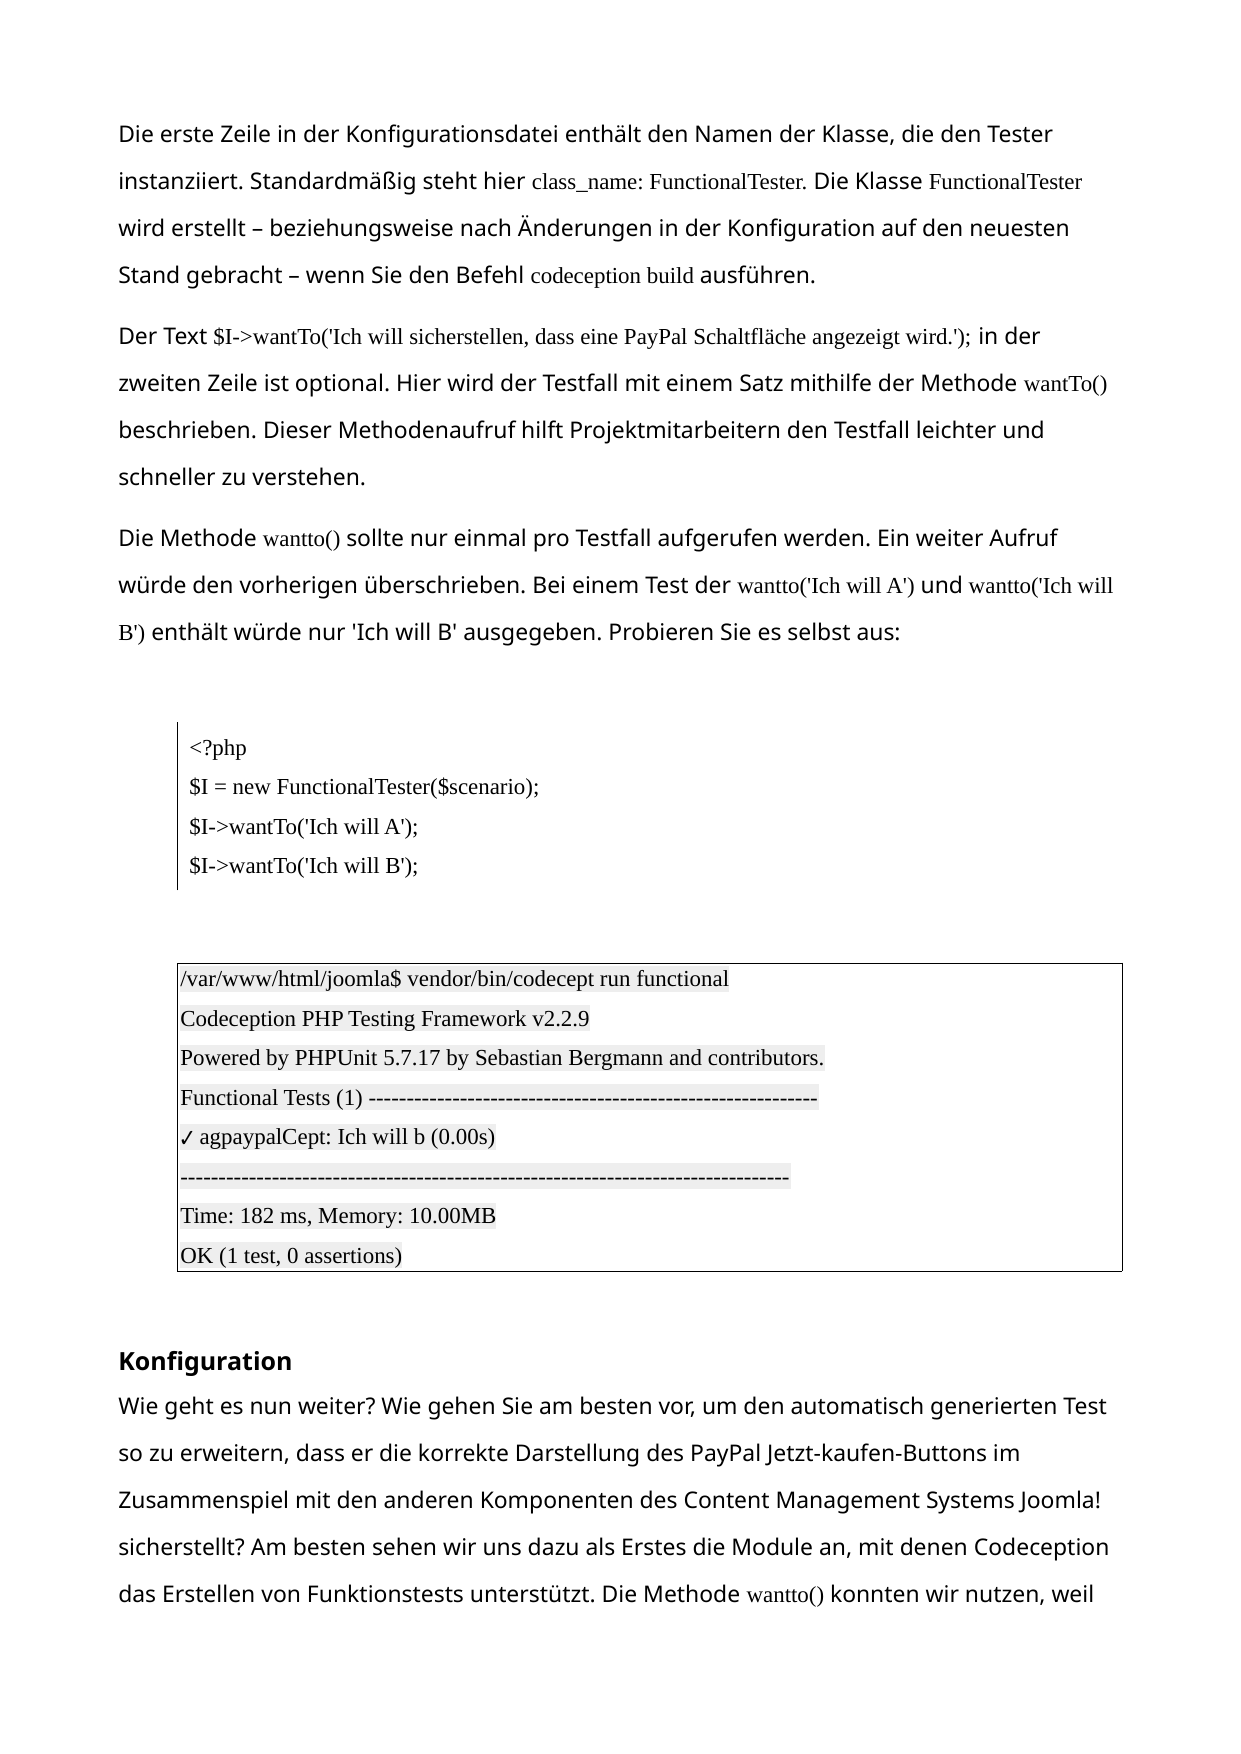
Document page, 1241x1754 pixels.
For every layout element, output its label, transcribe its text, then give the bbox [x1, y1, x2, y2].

subtitle Konfiguration [118, 1343, 1122, 1377]
text Wie geht es nun weiter? Wie gehen Sie am besten vor, um den automatisch generierten Test so zu erweitern, dass er die korrekte Darstellung des PayPal Jetzt-kaufen-Buttons im Zusammenspiel mit den anderen Komponenten des Content Management Systems Joomla! sicherstellt? Am besten sehen wir uns dazu als Erstes die Module an, mit denen Codeception das Erstellen von Funktionstests unterstützt. Die Methode wantto() konnten wir nutzen, weil [118, 1390, 1122, 1609]
text Die erste Zeile in der Konfigurationsdatei enthält den Namen der Klasse, die den Tester instanziiert. Standardmäßig steht hier class_name: FunctionalTester. Die Klasse FunctionalTester wird erstellt – beziehungsweise nach Änderungen in der Konfiguration auf den neuesten Stand gebracht – wenn Sie den Befehl codeception build ausführen. [118, 118, 1122, 290]
text /var/www/html/joomla$ vendor/bin/codecept run functional Codeception PHP Testing Framework v2.2.9 Powered by PHPUnit 5.7.17 by Sebastian Bergmann and contributors. Functional Tests (1) ----------------------------------------------------------- ✔ agpaypalCept: Ich will b (0.00s) -------------------------------------------------------------------------------- Time: 182 ms, Memory: 10.00MB OK (1 test, 0 assertions) [178, 964, 1122, 1271]
text Der Text $I->wantTo('Ich will sicherstellen, dass eine PayPal Schaltfläche angezeigt wird.'); in der zweiten Zeile ist optional. Hier wird der Testfall mit einem Satz mithilfe der Methode wantTo() beschrieben. Dieser Methodenaufruf hilft Projektmitarbeitern den Testfall leichter und schneller zu verstehen. [118, 320, 1122, 492]
text <?php $I = new FunctionalTester($scenario); $I->wantTo('Ich will A'); $I->wantTo('Ich will B'); [178, 722, 1122, 890]
text Die Methode wantto() sollte nur einmal pro Testfall aufgerufen werden. Ein weiter Aufruf würde den vorherigen überschrieben. Bei einem Test der wantto('Ich will A') und wantto('Ich will B') enthält würde nur 'Ich will B' ausgegeben. Probieren Sie es selbst aus: [118, 522, 1122, 647]
